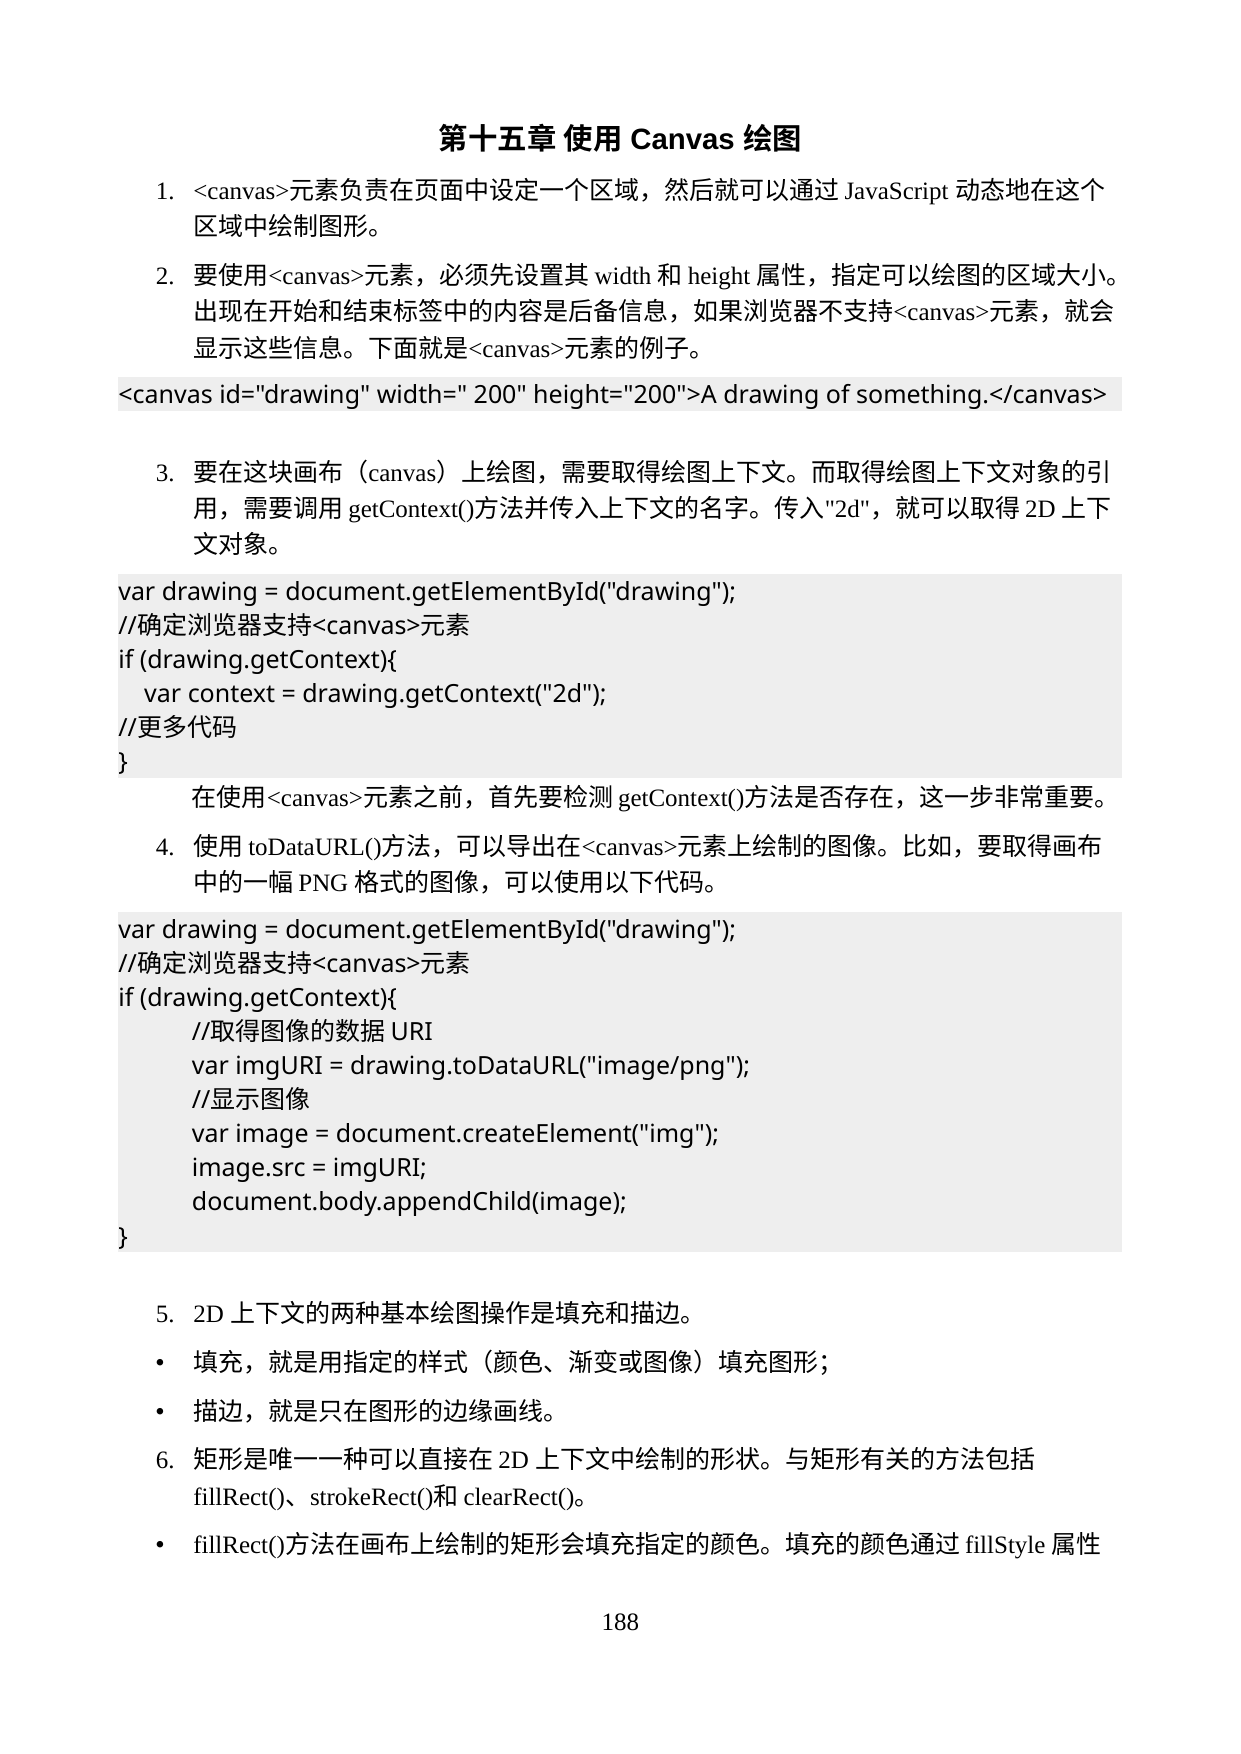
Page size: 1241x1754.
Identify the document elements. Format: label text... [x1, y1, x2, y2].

table_header var drawing = document.getElementById("drawing"); //确定浏览器支持<canvas>元素 if (drawing.getContext){ //取得图像的数据URI var imgURI = drawing.toDataURL("image/png"); //显示图像 var image = document.createElement("img"); image.src = imgURI; document.body.appendChild(image); } [118, 912, 1122, 1252]
subtitle 第十五章 使用 Canvas 绘图 [118, 118, 1122, 158]
table_header var drawing = document.getElementById("drawing"); //确定浏览器支持<canvas>元素 if (drawing.getContext){ var context = drawing.getContext("2d"); //更多代码 } [118, 574, 1122, 778]
list 要使用<canvas>元素，必须先设置其width 和height 属性，指定可以绘图的区域大小。出现在开始和结束标签中的内容是后备信息，如果浏览器不支持<canvas>元素，就会显示这些信息。下面就是<canvas>元素的例子。 [156, 256, 1122, 364]
list 矩形是唯一一种可以直接在2D 上下文中绘制的形状。与矩形有关的方法包括fillRect()、strokeRect()和clearRect()。 [156, 1440, 1122, 1512]
list fillRect()方法在画布上绘制的矩形会填充指定的颜色。填充的颜色通过fillStyle 属性指定。 [156, 1525, 1122, 1561]
list 描边，就是只在图形的边缘画线。 [156, 1391, 1122, 1427]
list <canvas>元素负责在页面中设定一个区域，然后就可以通过JavaScript 动态地在这个区域中绘制图形。 [156, 171, 1122, 243]
list 填充，就是用指定的样式（颜色、渐变或图像）填充图形； [156, 1342, 1122, 1378]
text 在使用<canvas>元素之前，首先要检测getContext()方法是否存在，这一步非常重要。 [118, 778, 1122, 814]
list 要在这块画布（canvas）上绘图，需要取得绘图上下文。而取得绘图上下文对象的引用，需要调用getContext()方法并传入上下文的名字。传入"2d"，就可以取得2D 上下文对象。 [156, 452, 1122, 561]
list 2D 上下文的两种基本绘图操作是填充和描边。 [156, 1293, 1122, 1330]
table_header <canvas id="drawing" width=" 200" height="200">A drawing of something.</canvas> [118, 377, 1122, 411]
list 使用toDataURL()方法，可以导出在<canvas>元素上绘制的图像。比如，要取得画布中的一幅PNG 格式的图像，可以使用以下代码。 [156, 827, 1122, 899]
